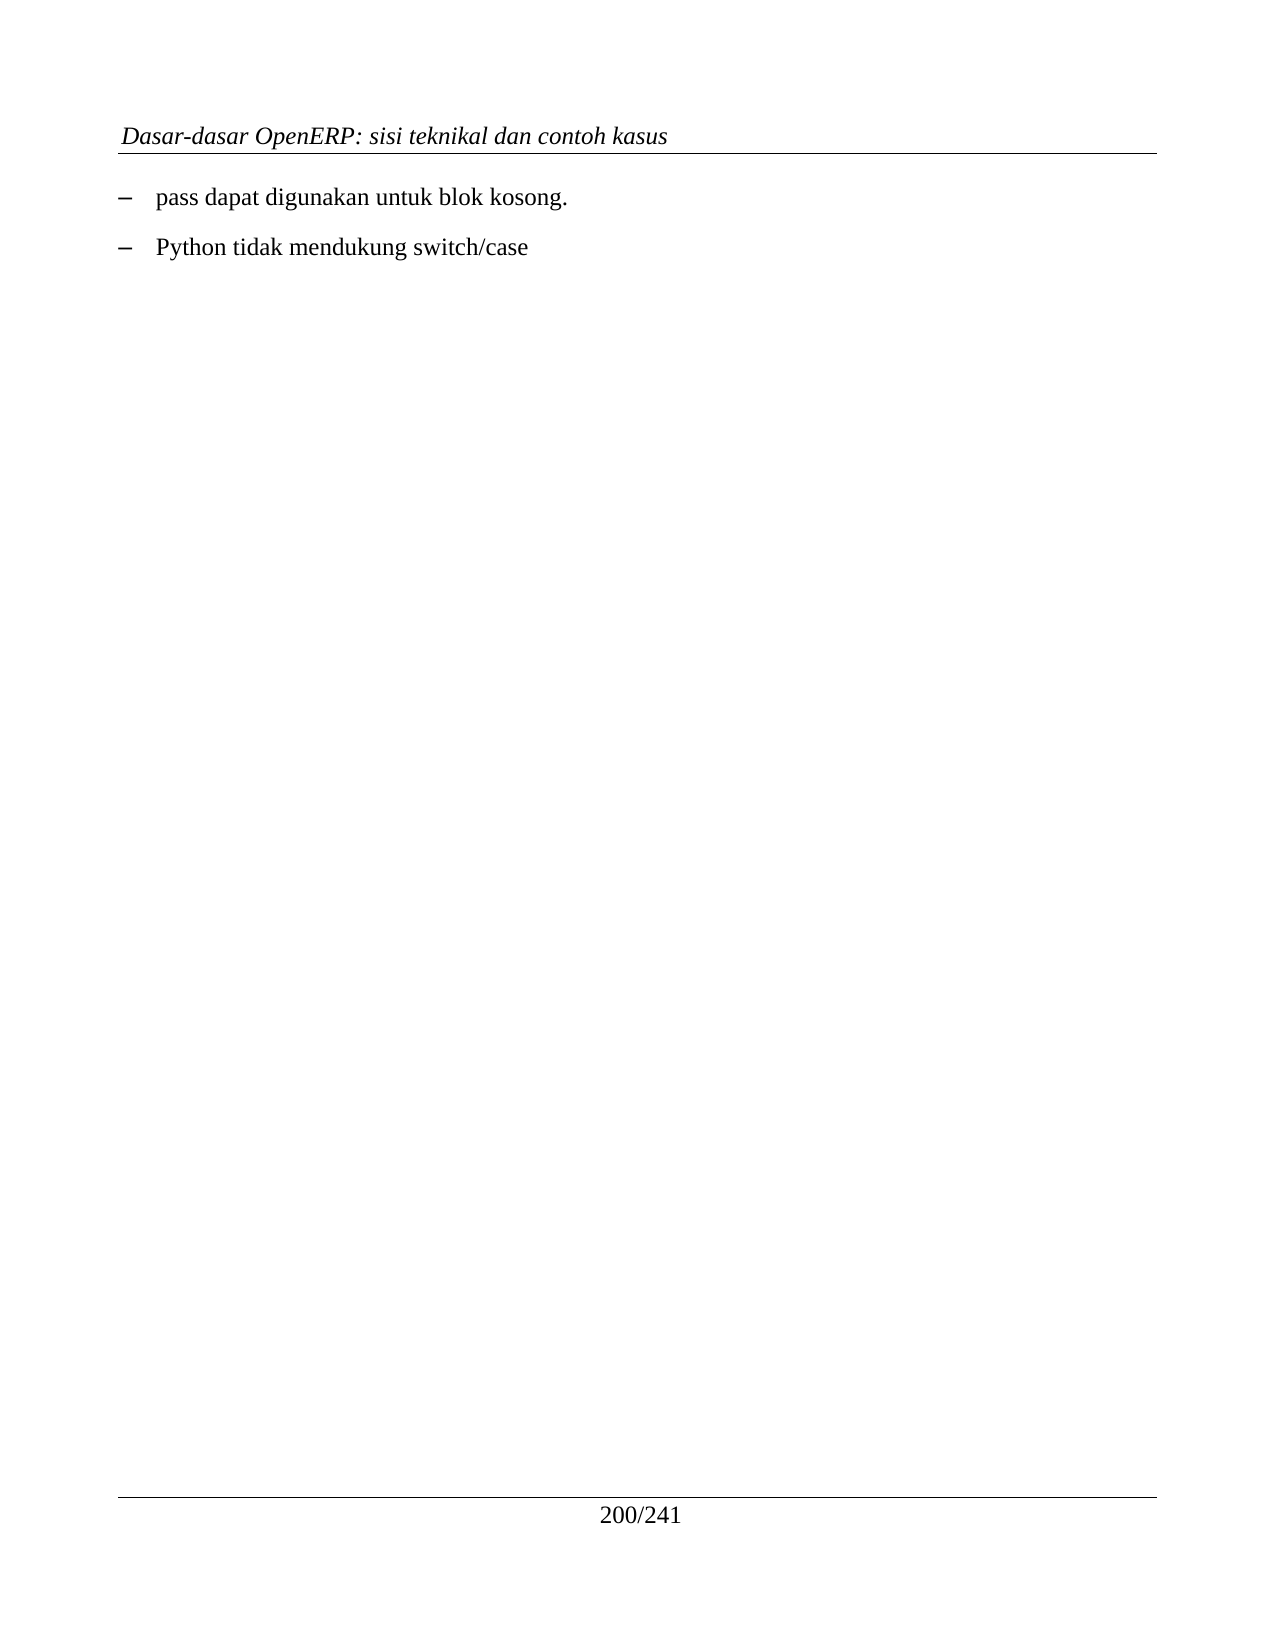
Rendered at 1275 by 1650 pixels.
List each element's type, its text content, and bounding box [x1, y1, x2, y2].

list pass dapat digunakan untuk blok kosong. [118, 182, 1157, 211]
list Python tidak mendukung switch/case [118, 232, 1157, 260]
